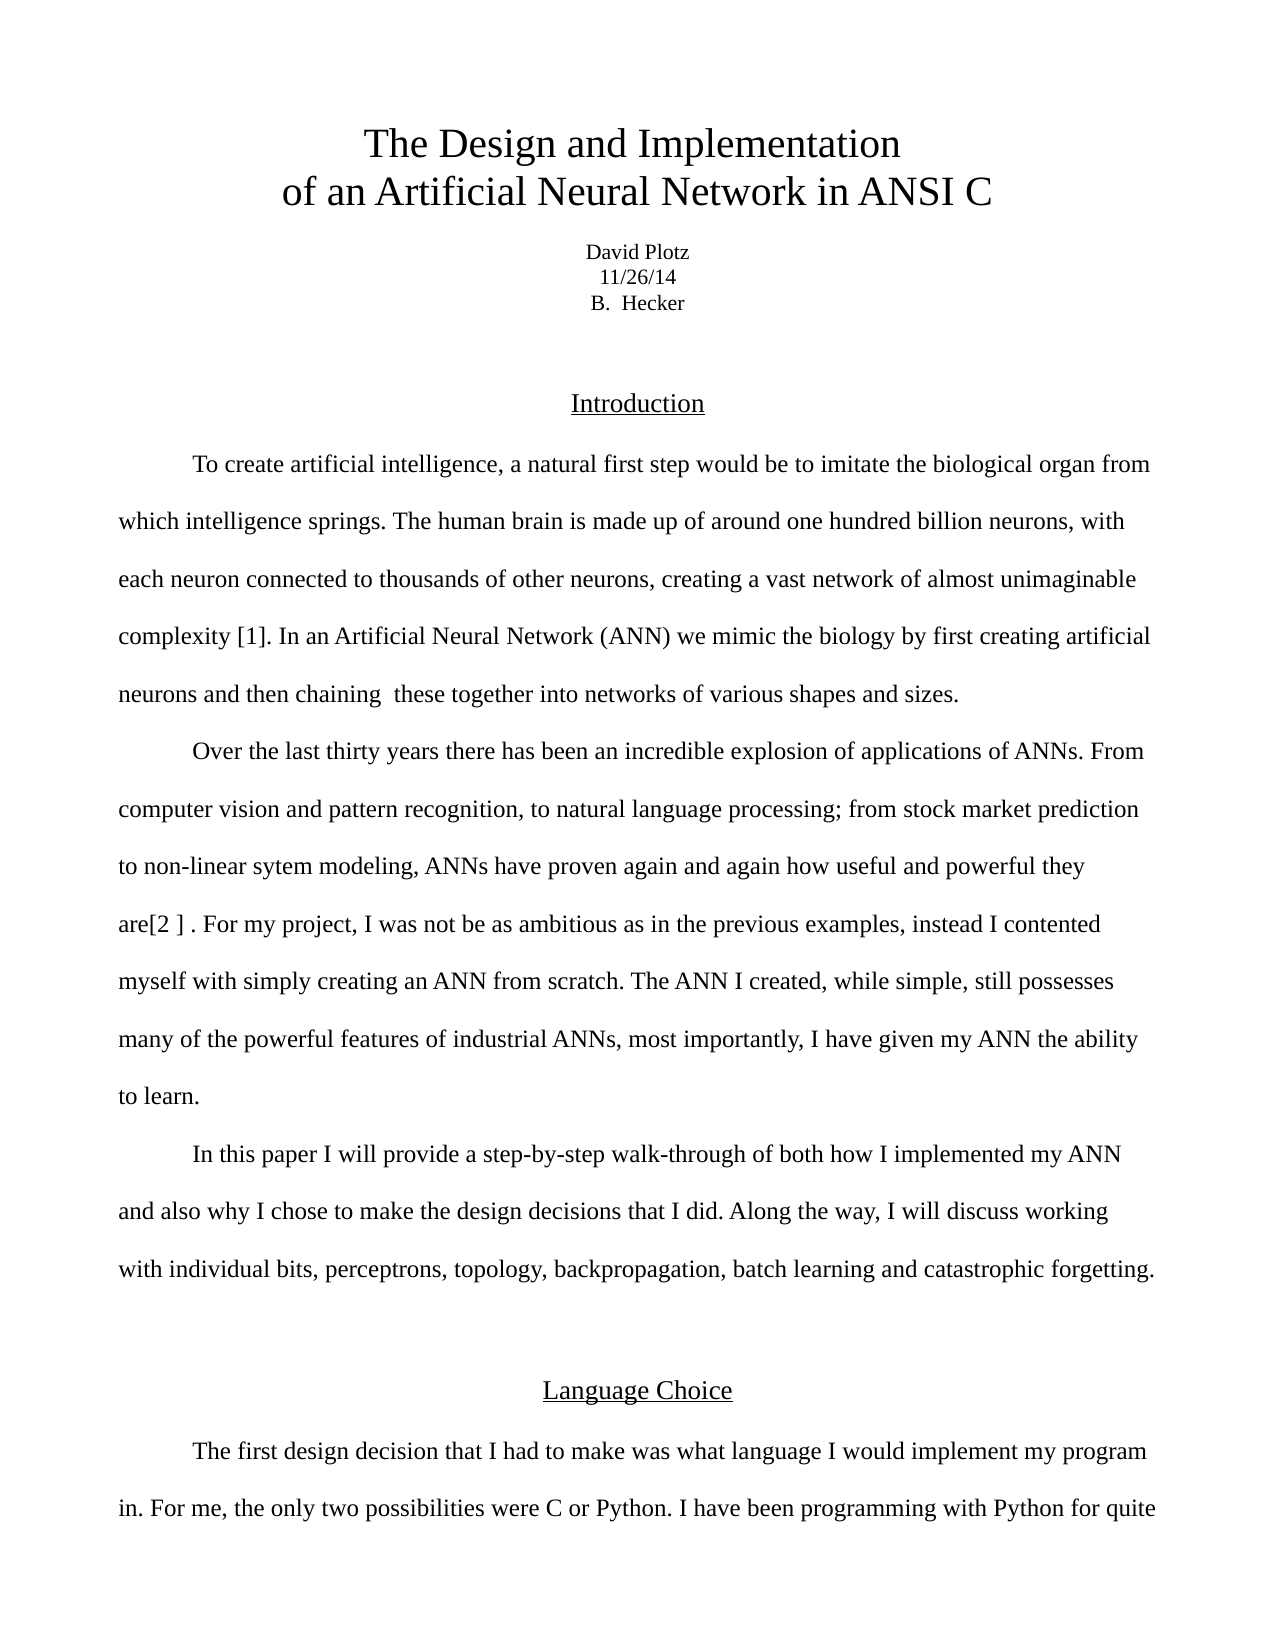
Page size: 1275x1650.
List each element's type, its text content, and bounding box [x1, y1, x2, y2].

text Over the last thirty years there has been an incredible explosion of applications of ANNs. From computer vision and pattern recognition, to natural language processing; from stock market prediction to non-linear sytem modeling, ANNs have proven again and again how useful and powerful they are[2 ] . For my project, I was not be as ambitious as in the previous examples, instead I contented myself with simply creating an ANN from scratch. The ANN I created, while simple, still possesses many of the powerful features of industrial ANNs, most importantly, I have given my ANN the ability to learn. [118, 736, 1157, 1110]
text The Design and Implementation [118, 118, 1157, 166]
text Language Choice [118, 1374, 1157, 1405]
text Introduction [118, 387, 1157, 418]
text of an Artificial Neural Network in ANSI C [118, 166, 1157, 214]
text To create artificial intelligence, a natural first step would be to imitate the biological organ from which intelligence springs. The human brain is made up of around one hundred billion neurons, with each neuron connected to thousands of other neurons, creating a vast network of almost unimaginable complexity [1]. In an Artificial Neural Network (ANN) we mimic the biology by first creating artificial neurons and then chaining these together into networks of various shapes and sizes. [118, 449, 1157, 708]
text B. Hecker [118, 289, 1157, 315]
text 11/26/14 [118, 264, 1157, 289]
text David Plotz [118, 239, 1157, 264]
text In this paper I will provide a step-by-step walk-through of both how I implemented my ANN and also why I chose to make the design decisions that I did. Along the way, I will discuss working with individual bits, perceptrons, topology, backpropagation, batch learning and catastrophic forgetting. [118, 1139, 1157, 1283]
text The first design decision that I had to make was what language I would implement my program in. For me, the only two possibilities were C or Python. I have been programming with Python for quite [118, 1436, 1157, 1522]
